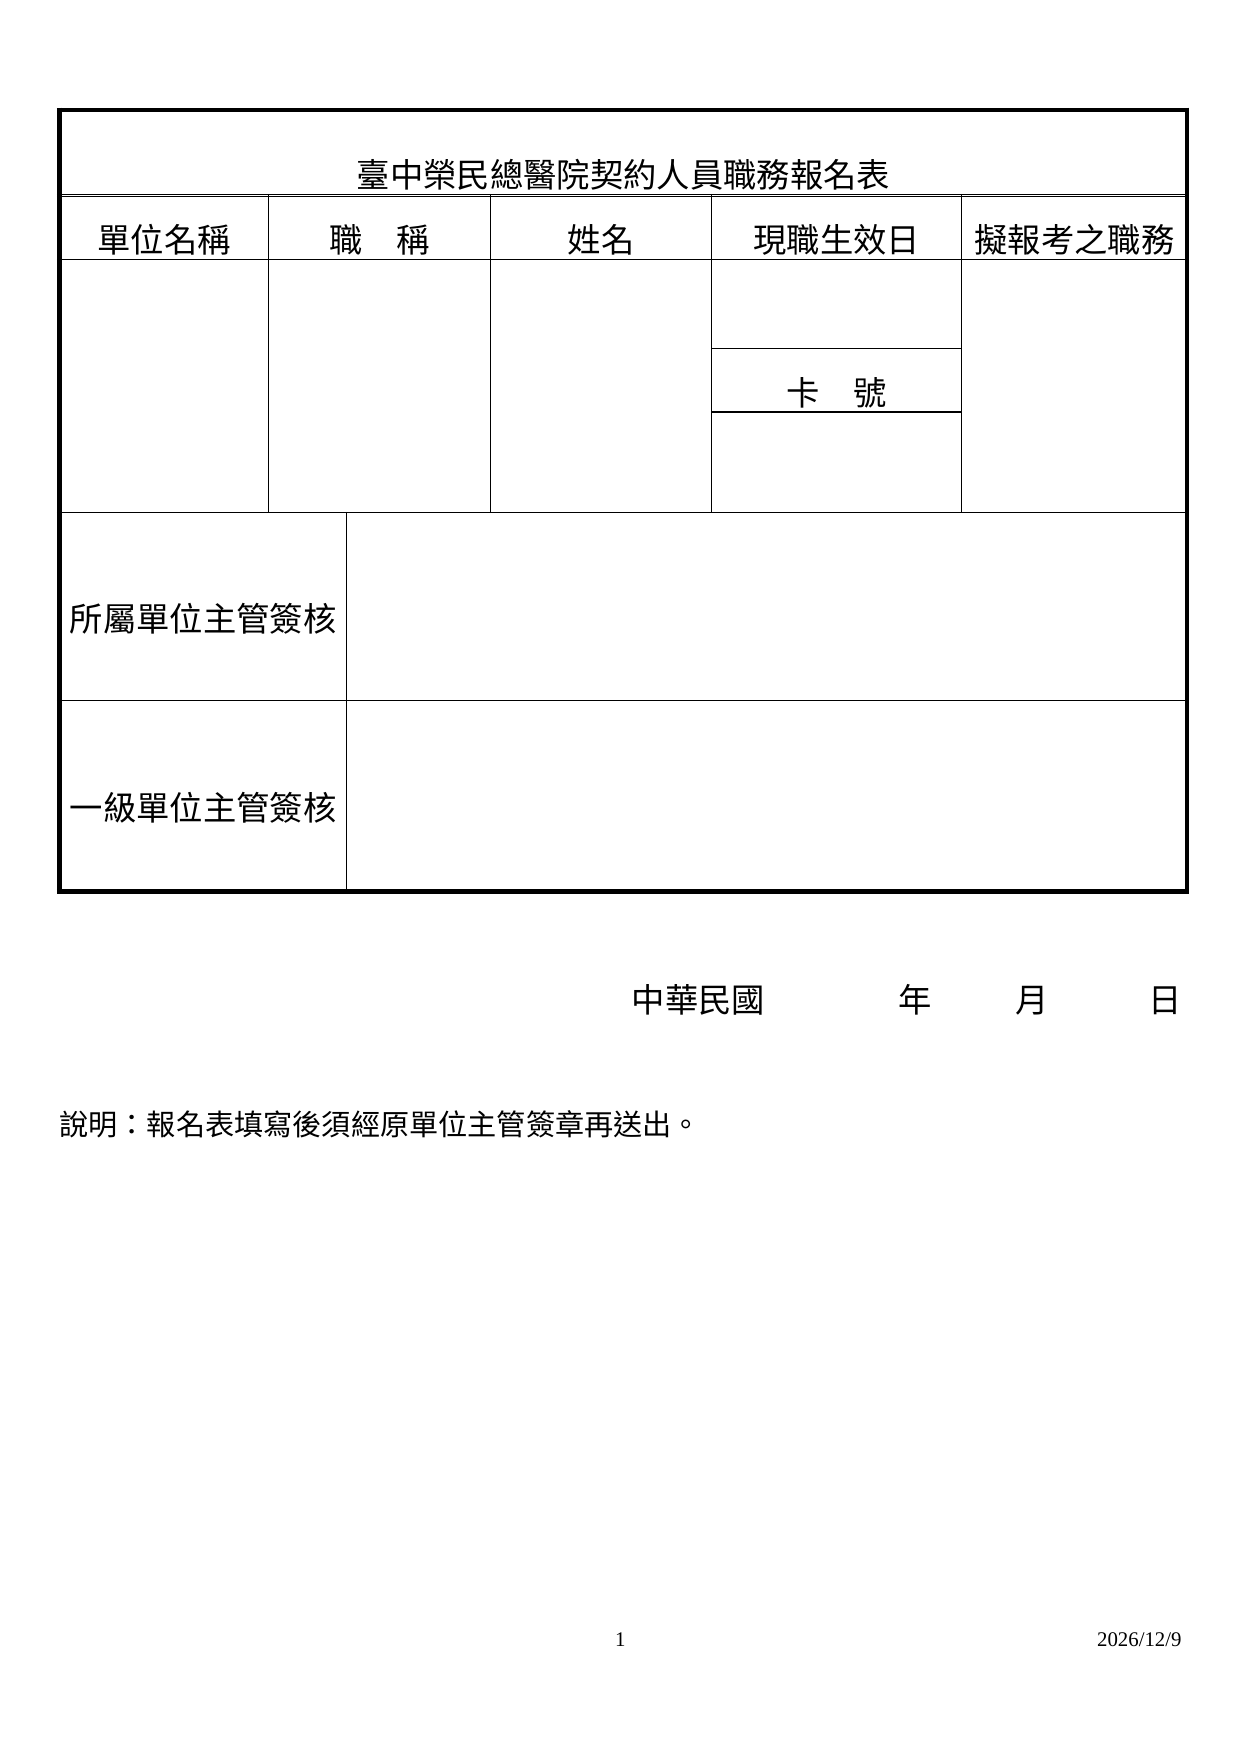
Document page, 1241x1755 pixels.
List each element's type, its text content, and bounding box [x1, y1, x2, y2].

table_cell [712, 260, 961, 348]
table_cell [712, 413, 961, 512]
table_cell [62, 260, 268, 512]
table_header 臺中榮民總醫院契約人員職務報名表 [62, 112, 1185, 194]
table_cell 現職生效日 [712, 197, 961, 259]
table_cell [347, 701, 1185, 889]
table_cell 所屬單位主管簽核 [62, 513, 346, 700]
table_cell [269, 260, 490, 512]
table_cell 一級單位主管簽核 [62, 701, 346, 889]
table_cell [347, 513, 1185, 700]
table_cell [491, 260, 711, 512]
text 中華民國 年 月 日 [59, 956, 1181, 1018]
table_cell 單位名稱 [62, 197, 268, 259]
table_cell [962, 260, 1185, 512]
table_cell 擬報考之職務 [962, 197, 1185, 259]
table_cell 姓名 [491, 197, 711, 259]
text 說明：報名表填寫後須經原單位主管簽章再送出。 [59, 1081, 1181, 1143]
table_cell 卡 號 [712, 349, 961, 411]
table_cell 職 稱 [269, 197, 490, 259]
